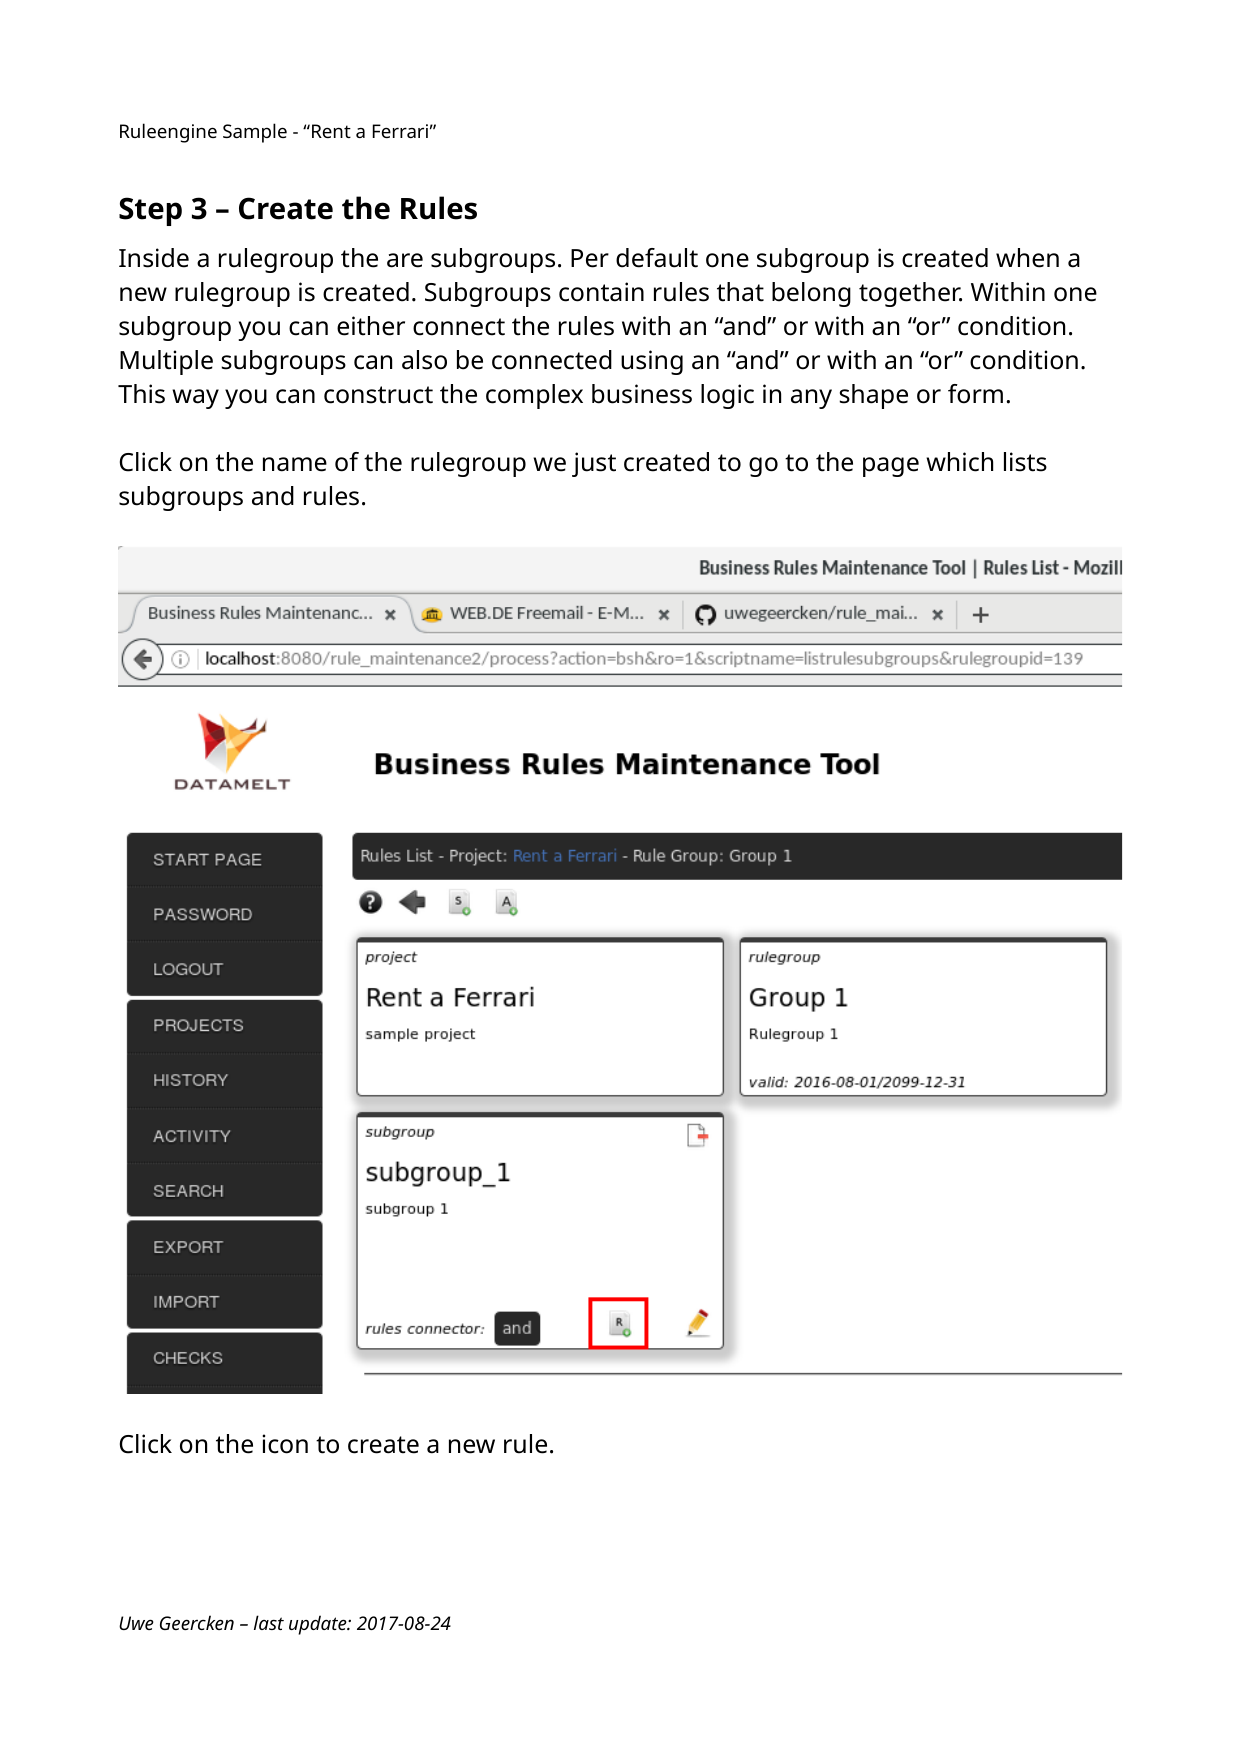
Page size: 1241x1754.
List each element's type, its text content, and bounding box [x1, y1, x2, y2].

picture [118, 546, 1123, 1394]
text Inside a rulegroup the are subgroups. Per default one subgroup is created when a new rulegroup is created. Subgroups contain rules that belong together. Within one subgroup you can either connect the rules with an “and” or with an “or” condition. Multiple subgroups can also be connected using an “and” or with an “or” condition. This way you can construct the complex business logic in any shape or form. [118, 240, 1122, 411]
text Click on the icon to create a new rule. [118, 1427, 1122, 1461]
text Click on the name of the rulegroup we just created to go to the page which lists subgroups and rules. [118, 444, 1122, 513]
subtitle Step 3 – Create the Rules [118, 188, 1122, 228]
